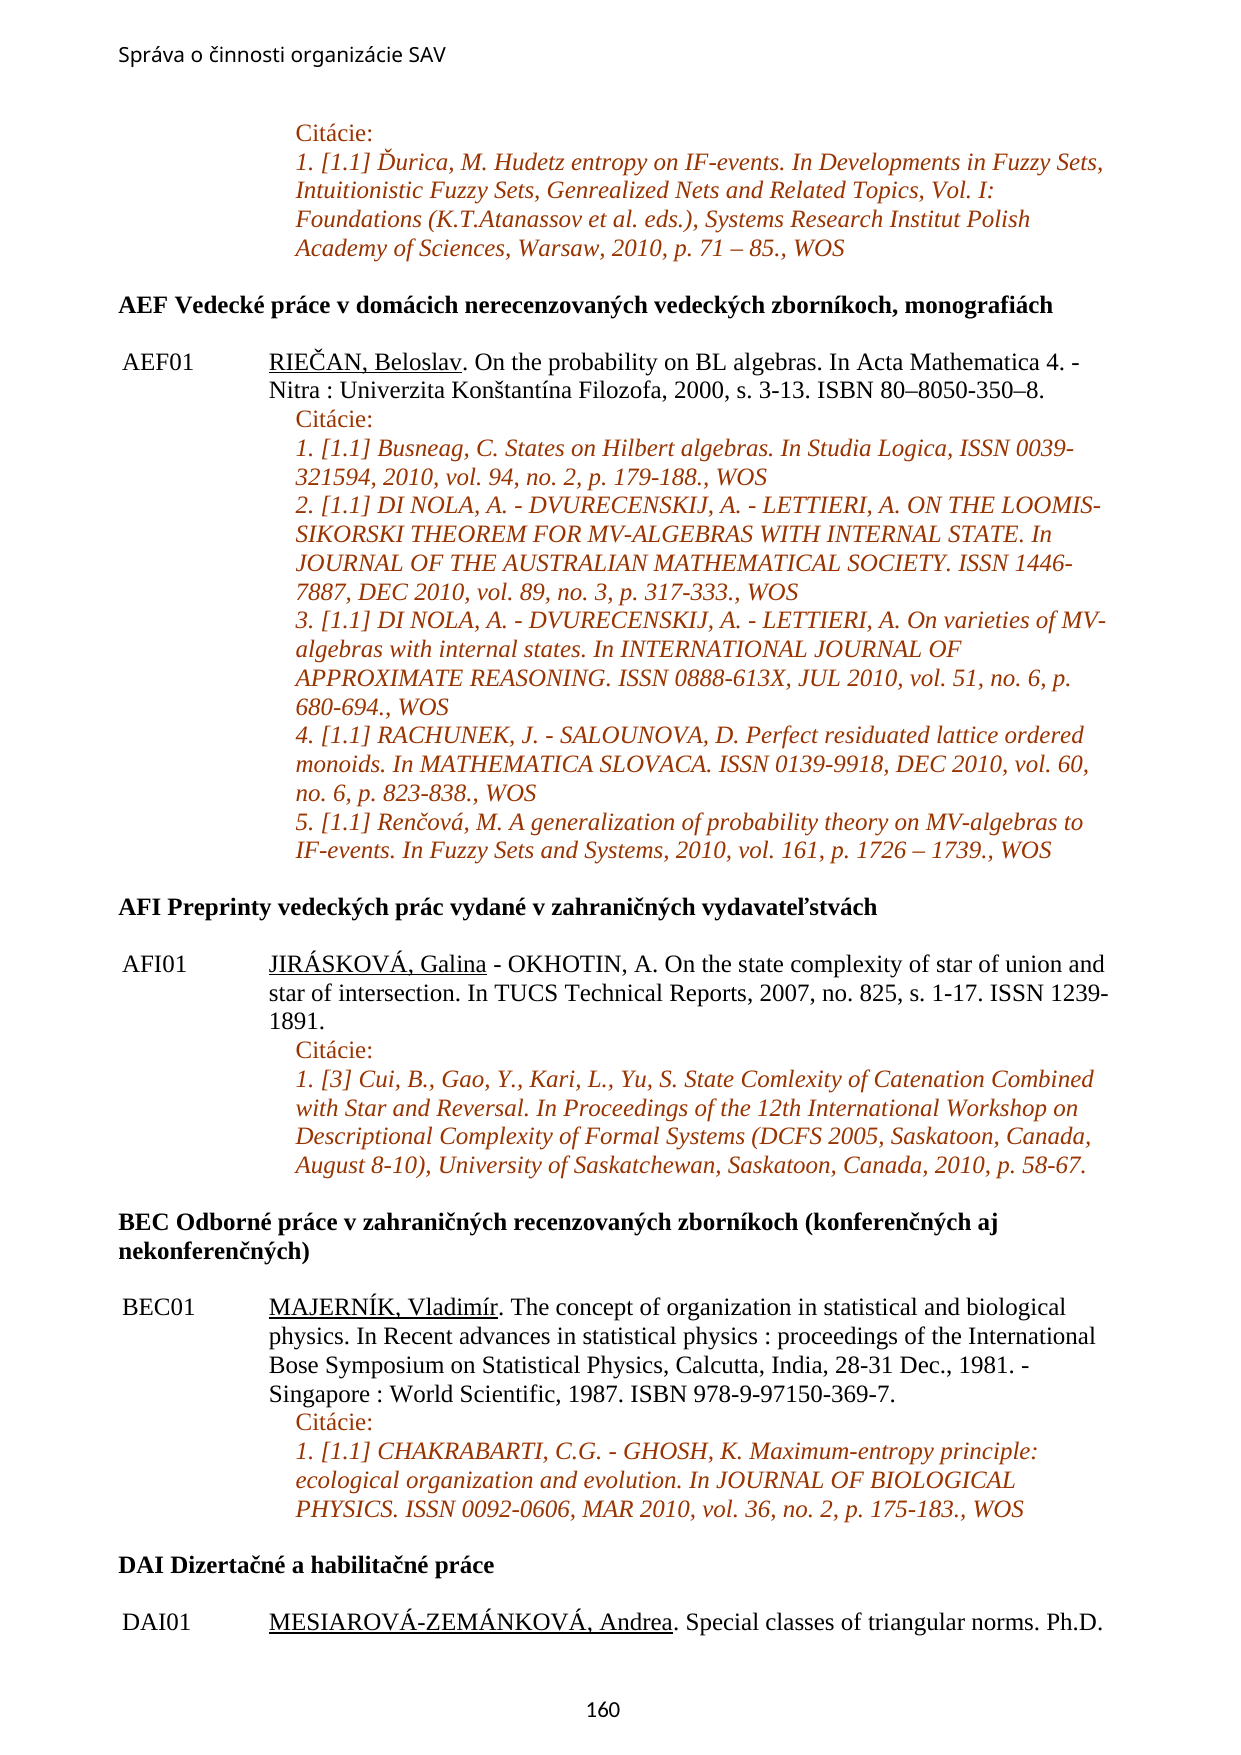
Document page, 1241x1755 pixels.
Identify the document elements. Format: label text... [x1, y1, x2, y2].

text Citácie: [295, 1035, 1122, 1064]
text BEC Odborné práce v zahraničných recenzovaných zborníkoch (konferenčných aj nekonferenčných) [118, 1207, 1122, 1292]
text 1. [1.1] Busneag, C. States on Hilbert algebras. In Studia Logica, ISSN 0039-321594, 2010, vol. 94, no. 2, p. 179-188., WOS [295, 433, 1122, 490]
text 2. [1.1] DI NOLA, A. - DVURECENSKIJ, A. - LETTIERI, A. ON THE LOOMIS-SIKORSKI THEOREM FOR MV-ALGEBRAS WITH INTERNAL STATE. In JOURNAL OF THE AUSTRALIAN MATHEMATICAL SOCIETY. ISSN 1446-7887, DEC 2010, vol. 89, no. 3, p. 317-333., WOS [295, 490, 1122, 605]
text 5. [1.1] Renčová, M. A generalization of probability theory on MV-algebras to IF-events. In Fuzzy Sets and Systems, 2010, vol. 161, p. 1726 – 1739., WOS [295, 807, 1122, 892]
table_header AFI01 [122, 949, 269, 1035]
text 1. [3] Cui, B., Gao, Y., Kari, L., Yu, S. State Comlexity of Catenation Combined with Star and Reversal. In Proceedings of the 12th International Workshop on Descriptional Complexity of Formal Systems (DCFS 2005, Saskatoon, Canada, August 8-10), University of Saskatchewan, Saskatoon, Canada, 2010, p. 58-67. [295, 1064, 1122, 1207]
table_header DAI01 [122, 1607, 269, 1636]
text Citácie: [295, 118, 1122, 147]
text 3. [1.1] DI NOLA, A. - DVURECENSKIJ, A. - LETTIERI, A. On varieties of MV-algebras with internal states. In INTERNATIONAL JOURNAL OF APPROXIMATE REASONING. ISSN 0888-613X, JUL 2010, vol. 51, no. 6, p. 680-694., WOS [295, 605, 1122, 720]
text 1. [1.1] Ďurica, M. Hudetz entropy on IF-events. In Developments in Fuzzy Sets, Intuitionistic Fuzzy Sets, Genrealized Nets and Related Topics, Vol. I: Foundations (K.T.Atanassov et al. eds.), Systems Research Institut Polish Academy of Sciences, Warsaw, 2010, p. 71 – 85., WOS [295, 147, 1122, 290]
text AFI Preprinty vedeckých prác vydané v zahraničných vydavateľstvách [118, 892, 1122, 949]
text Citácie: [295, 404, 1122, 433]
table_header MAJERNÍK, Vladimír. The concept of organization in statistical and biological physics. In Recent advances in statistical physics : proceedings of the International Bose Symposium on Statistical Physics, Calcutta, India, 28-31 Dec., 1981. - Singapore : World Scientific, 1987. ISBN 978-9-97150-369-7. [269, 1293, 1122, 1407]
text Citácie: [295, 1407, 1122, 1436]
table_header MESIAROVÁ-ZEMÁNKOVÁ, Andrea. Special classes of triangular norms. Ph.D. [269, 1607, 1122, 1636]
table_header JIRÁSKOVÁ, Galina - OKHOTIN, A. On the state complexity of star of union and star of intersection. In TUCS Technical Reports, 2007, no. 825, s. 1-17. ISSN 1239-1891. [269, 949, 1122, 1035]
text 1. [1.1] CHAKRABARTI, C.G. - GHOSH, K. Maximum-entropy principle: ecological organization and evolution. In JOURNAL OF BIOLOGICAL PHYSICS. ISSN 0092-0606, MAR 2010, vol. 36, no. 2, p. 175-183., WOS [295, 1436, 1122, 1551]
table_header BEC01 [122, 1293, 269, 1407]
text 4. [1.1] RACHUNEK, J. - SALOUNOVA, D. Perfect residuated lattice ordered monoids. In MATHEMATICA SLOVACA. ISSN 0139-9918, DEC 2010, vol. 60, no. 6, p. 823-838., WOS [295, 720, 1122, 807]
table_header AEF01 [122, 347, 269, 404]
table_header RIEČAN, Beloslav. On the probability on BL algebras. In Acta Mathematica 4. - Nitra : Univerzita Konštantína Filozofa, 2000, s. 3-13. ISBN 80–8050-350–8. [269, 347, 1122, 404]
text DAI Dizertačné a habilitačné práce [118, 1551, 1122, 1607]
text AEF Vedecké práce v domácich nerecenzovaných vedeckých zborníkoch, monografiách [118, 290, 1122, 347]
